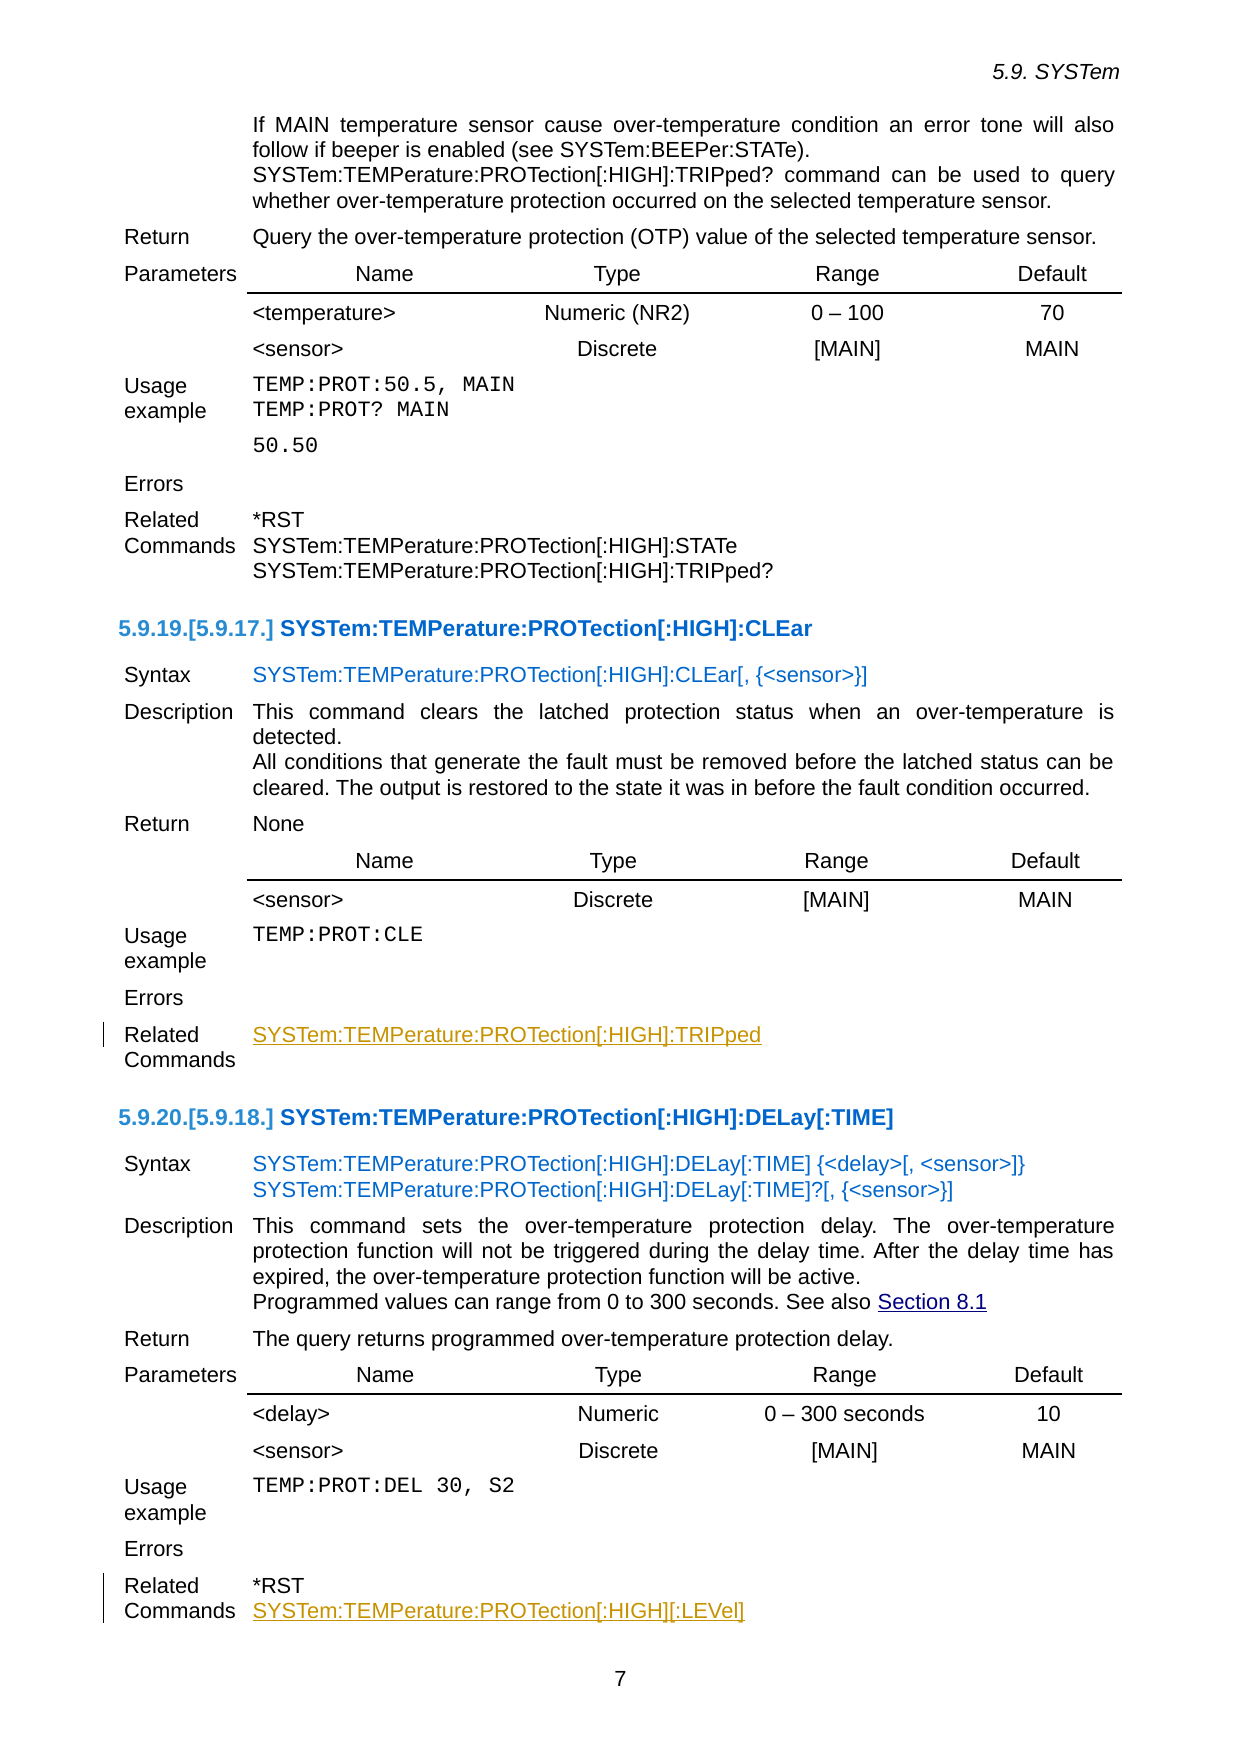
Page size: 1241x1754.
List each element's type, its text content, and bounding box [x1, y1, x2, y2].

table_header Syntax [118, 656, 247, 693]
table_cell Type [522, 842, 704, 879]
subtitle SYSTem:TEMPerature:PROTection[:HIGH]:DELay[:TIME] [118, 1104, 1122, 1131]
table_cell [247, 1530, 1122, 1567]
table_cell Discrete [522, 331, 712, 367]
table_cell [118, 106, 247, 218]
table_cell [247, 465, 1122, 502]
table_cell <temperature> [247, 294, 522, 331]
table_cell Discrete [523, 1432, 713, 1468]
table_cell 10 [976, 1395, 1122, 1432]
table_header Syntax [118, 1146, 247, 1207]
table_cell [MAIN] [712, 331, 983, 367]
table_cell Errors [118, 465, 247, 502]
table_cell This command clears the latched protection status when an over-temperature is detected. All conditions that generate the fault must be removed before the latched status can be cleared. The output is restored to the state it was in before the fault condition occurred. [247, 693, 1122, 805]
table_cell Default [976, 1356, 1122, 1393]
table_cell Description [118, 693, 247, 805]
table_cell The query returns programmed over-temperature protection delay. [247, 1320, 1122, 1356]
table_header SYSTem:TEMPerature:PROTection[:HIGH]:DELay[:TIME] {<delay>[, <sensor>]} SYSTem:TEMPerature:PROTection[:HIGH]:DELay[:TIME]?[, {<sensor>}] [247, 1146, 1122, 1207]
table_cell Range [713, 1356, 976, 1393]
table_cell Range [712, 255, 983, 292]
table_cell Return [118, 219, 247, 255]
table_cell Type [523, 1356, 713, 1393]
table_cell *RST SYSTem:TEMPerature:PROTection[:HIGH][:LEVel] [247, 1567, 1122, 1629]
table_cell Default [969, 842, 1122, 879]
table_cell MAIN [976, 1432, 1122, 1468]
table_cell MAIN [983, 331, 1122, 367]
table_header SYSTem:TEMPerature:PROTection[:HIGH]:CLEar[, {<sensor>}] [247, 656, 1122, 693]
table_cell [MAIN] [704, 881, 969, 917]
table_cell Numeric [523, 1395, 713, 1432]
table_cell [247, 979, 1122, 1016]
table_cell 0 – 300 seconds [713, 1395, 976, 1432]
table_cell SYSTem:TEMPerature:PROTection[:HIGH]:TRIPped [247, 1016, 1122, 1078]
table_cell 0 – 100 [712, 294, 983, 331]
table_cell If MAIN temperature sensor cause over-temperature condition an error tone will also follow if beeper is enabled (see SYSTem:BEEPer:STATe). SYSTem:TEMPerature:PROTection[:HIGH]:TRIPped? command can be used to query whether over-temperature protection occurred on the selected temperature sensor. [247, 106, 1122, 218]
table_cell <sensor> [247, 331, 522, 367]
table_cell Usage example [118, 367, 247, 465]
table_cell TEMP:PROT:50.5, MAIN TEMP:PROT? MAIN 50.50 [247, 367, 1122, 465]
table_cell Parameters [118, 1356, 247, 1468]
table_cell <sensor> [247, 1432, 523, 1468]
table_cell Default [983, 255, 1122, 292]
table_cell Errors [118, 979, 247, 1016]
table_cell [MAIN] [713, 1432, 976, 1468]
table_cell Related Commands [118, 1567, 247, 1629]
table_cell Name [247, 842, 522, 879]
table_cell <delay> [247, 1395, 523, 1432]
table_cell Name [247, 1356, 523, 1393]
table_cell <sensor> [247, 881, 522, 917]
table_cell MAIN [969, 881, 1122, 917]
table_cell This command sets the over-temperature protection delay. The over-temperature protection function will not be triggered during the delay time. After the delay time has expired, the over-temperature protection function will be active. Programmed values can range from 0 to 300 seconds. See also Section 8.1 [247, 1208, 1122, 1320]
table_cell Errors [118, 1530, 247, 1567]
table_cell Related Commands [118, 1016, 247, 1078]
table_cell [118, 842, 247, 917]
table_cell Description [118, 1208, 247, 1320]
table_cell Type [522, 255, 712, 292]
table_cell Parameters [118, 255, 247, 367]
table_cell Usage example [118, 1469, 247, 1530]
table_cell Range [704, 842, 969, 879]
table_cell Usage example [118, 918, 247, 979]
table_cell TEMP:PROT:CLE [247, 918, 1122, 979]
table_cell *RST SYSTem:TEMPerature:PROTection[:HIGH]:STATe SYSTem:TEMPerature:PROTection[:HIGH]:TRIPped? [247, 502, 1122, 589]
table_cell None [247, 805, 1122, 842]
table_cell Return [118, 805, 247, 842]
table_cell Related Commands [118, 502, 247, 589]
table_cell Name [247, 255, 522, 292]
table_cell Discrete [522, 881, 704, 917]
table_cell Query the over-temperature protection (OTP) value of the selected temperature sensor. [247, 219, 1122, 255]
subtitle SYSTem:TEMPerature:PROTection[:HIGH]:CLEar [118, 615, 1122, 642]
table_cell Return [118, 1320, 247, 1356]
table_cell 70 [983, 294, 1122, 331]
table_cell TEMP:PROT:DEL 30, S2 [247, 1469, 1122, 1530]
table_cell Numeric (NR2) [522, 294, 712, 331]
